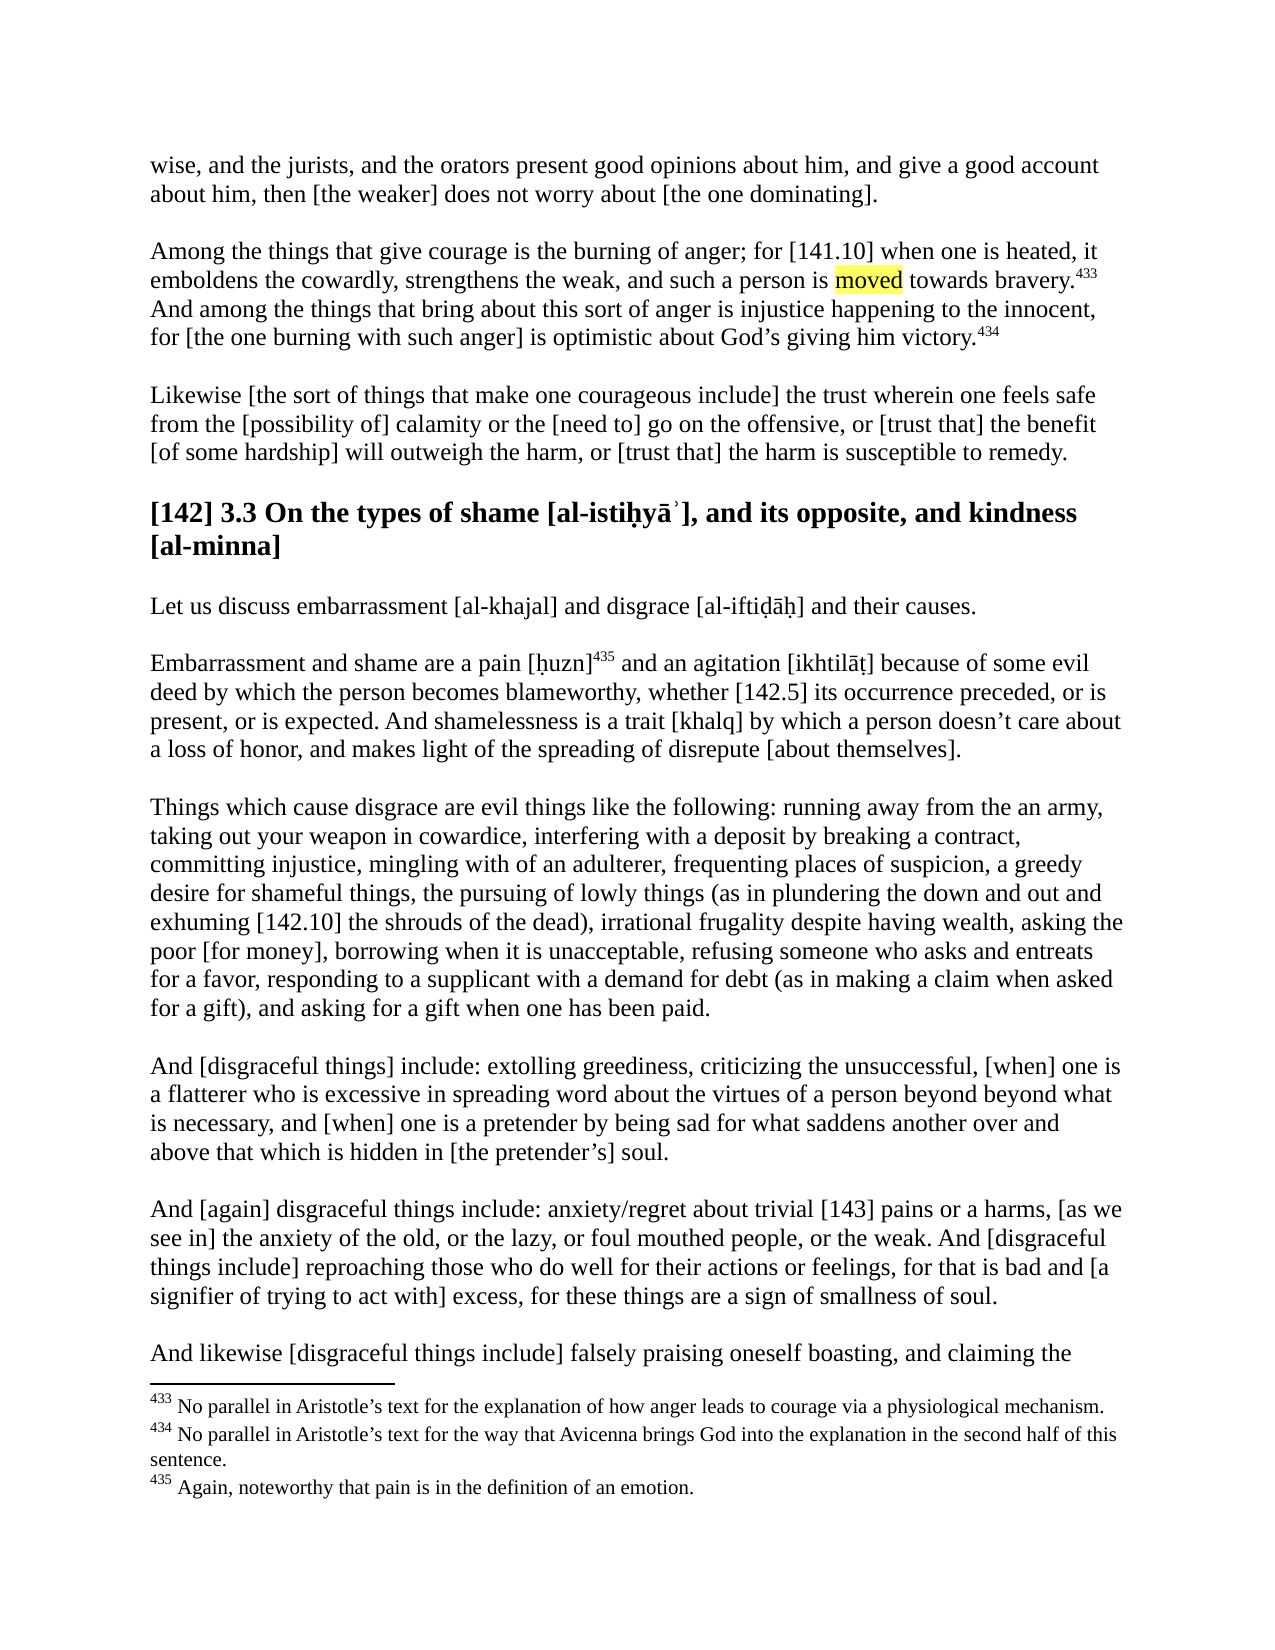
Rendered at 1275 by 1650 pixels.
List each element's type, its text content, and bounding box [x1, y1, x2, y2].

text And likewise [disgraceful things include] falsely praising oneself boasting, and claiming the [150, 1338, 1125, 1367]
text Things which cause disgrace are evil things like the following: running away from the an army, taking out your weapon in cowardice, interfering with a deposit by breaking a contract, committing injustice, mingling with of an adulterer, frequenting places of suspicion, a greedy desire for shameful things, the pursuing of lowly things (as in plundering the down and out and exhuming [142.10] the shrouds of the dead), irrational frugality despite having wealth, asking the poor [for money], borrowing when it is unacceptable, refusing someone who asks and entreats for a favor, responding to a supplicant with a demand for debt (as in making a claim when asked for a gift), and asking for a gift when one has been paid. [150, 792, 1125, 1022]
text Let us discuss embarrassment [al-khajal] and disgrace [al-iftiḍāḥ] and their causes. [150, 591, 1125, 619]
text Among the things that give courage is the burning of anger; for [141.10] when one is heated, it emboldens the cowardly, strengthens the weak, and such a person is moved towards bravery. And among the things that bring about this sort of anger is injustice happening to the innocent, for [the one burning with such anger] is optimistic about God’s giving him victory. [150, 236, 1125, 351]
text wise, and the jurists, and the orators present good opinions about him, and give a good account about him, then [the weaker] does not worry about [the one dominating]. [150, 150, 1125, 207]
text Again, noteworthy that pain is in the definition of an emotion. [150, 1471, 1125, 1500]
text Likewise [the sort of things that make one courageous include] the trust wherein one feels safe from the [possibility of] calamity or the [need to] go on the offensive, or [trust that] the benefit [of some hardship] will outweigh the harm, or [trust that] the harm is susceptible to remedy. [150, 380, 1125, 466]
subtitle [142] 3.3 On the types of shame [al-istiḥyāʾ], and its opposite, and kindness [al-minna] [150, 495, 1125, 562]
text And [again] disgraceful things include: anxiety/regret about trivial [143] pains or a harms, [as we see in] the anxiety of the old, or the lazy, or foul mouthed people, or the weak. And [disgraceful things include] reproaching those who do well for their actions or feelings, for that is bad and [a signifier of trying to act with] excess, for these things are a sign of smallness of soul. [150, 1194, 1125, 1309]
text Embarrassment and shame are a pain [ḥuzn] and an agitation [ikhtilāṭ] because of some evil deed by which the person becomes blameworthy, whether [142.5] its occurrence preceded, or is present, or is expected. And shamelessness is a trait [khalq] by which a person doesn’t care about a loss of honor, and makes light of the spreading of disrepute [about themselves]. [150, 648, 1125, 763]
text And [disgraceful things] include: extolling greediness, criticizing the unsuccessful, [when] one is a flatterer who is excessive in spreading word about the virtues of a person beyond beyond what is necessary, and [when] one is a pretender by being sad for what saddens another over and above that which is hidden in [the pretender’s] soul. [150, 1051, 1125, 1166]
text No parallel in Aristotle’s text for the way that Avicenna brings God into the explanation in the second half of this sentence. [150, 1418, 1125, 1471]
text No parallel in Aristotle’s text for the explanation of how anger leads to courage via a physiological mechanism. [150, 1390, 1125, 1418]
